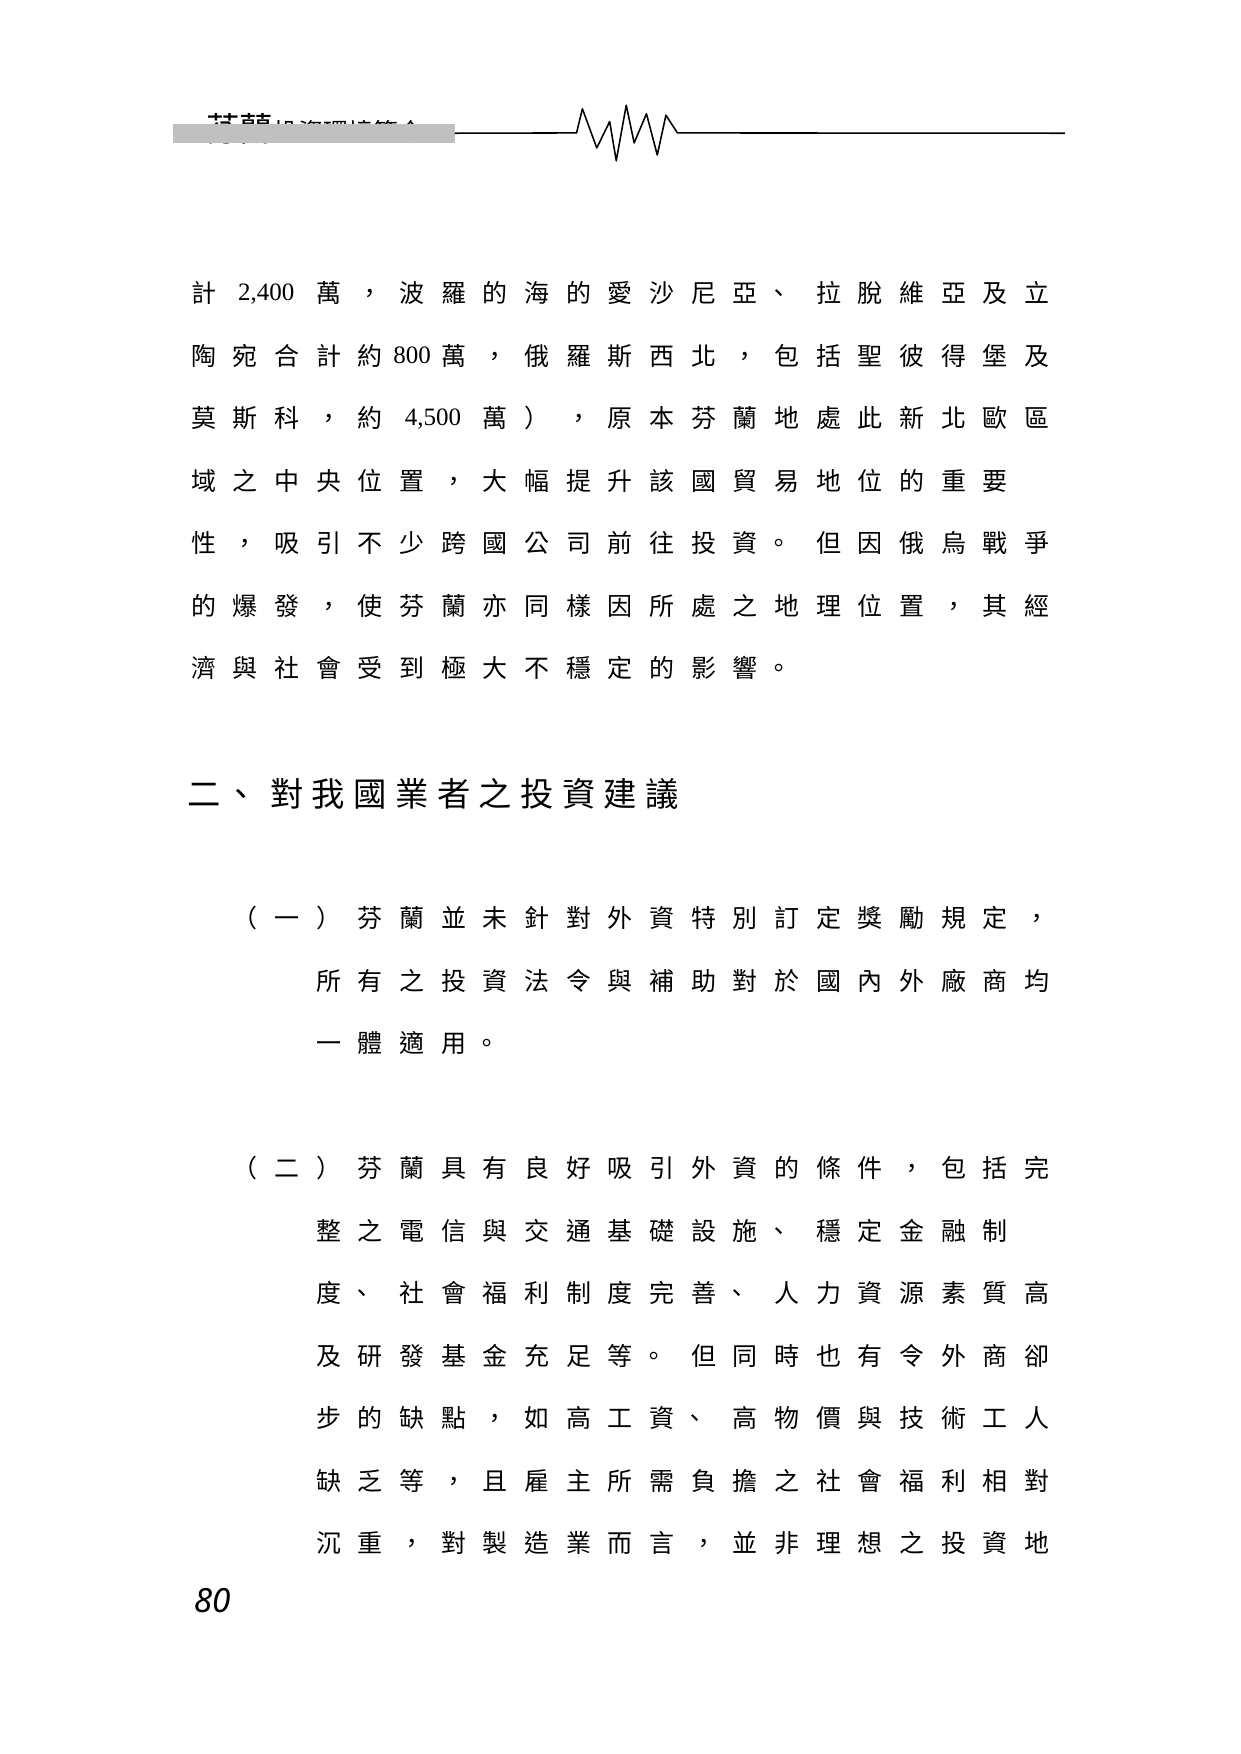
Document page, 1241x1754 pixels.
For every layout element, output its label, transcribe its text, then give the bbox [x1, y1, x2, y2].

text 二、對我國業者之投資建議 [183, 750, 1058, 813]
text 計2,400萬，波羅的海的愛沙尼亞、拉脫維亞及立陶宛合計約800萬，俄羅斯西北，包括聖彼得堡及莫斯科，約4,500萬），原本芬蘭地處此新北歐區域之中央位置，大幅提升該國貿易地位的重要性，吸引不少跨國公司前往投資。但因俄烏戰爭的爆發，使芬蘭亦同樣因所處之地理位置，其經濟與社會受到極大不穩定的影響。 [183, 250, 1058, 688]
text （二）芬蘭具有良好吸引外資的條件，包括完整之電信與交通基礎設施、穩定金融制度、社會福利制度完善、人力資源素質高及研發基金充足等。但同時也有令外商卻步的缺點，如高工資、高物價與技術工人缺乏等，且雇主所需負擔之社會福利相對沉重，對製造業而言，並非理想之投資地 [207, 1125, 1058, 1563]
text （一）芬蘭並未針對外資特別訂定獎勵規定，所有之投資法令與補助對於國內外廠商均一體適用。 [207, 875, 1058, 1063]
